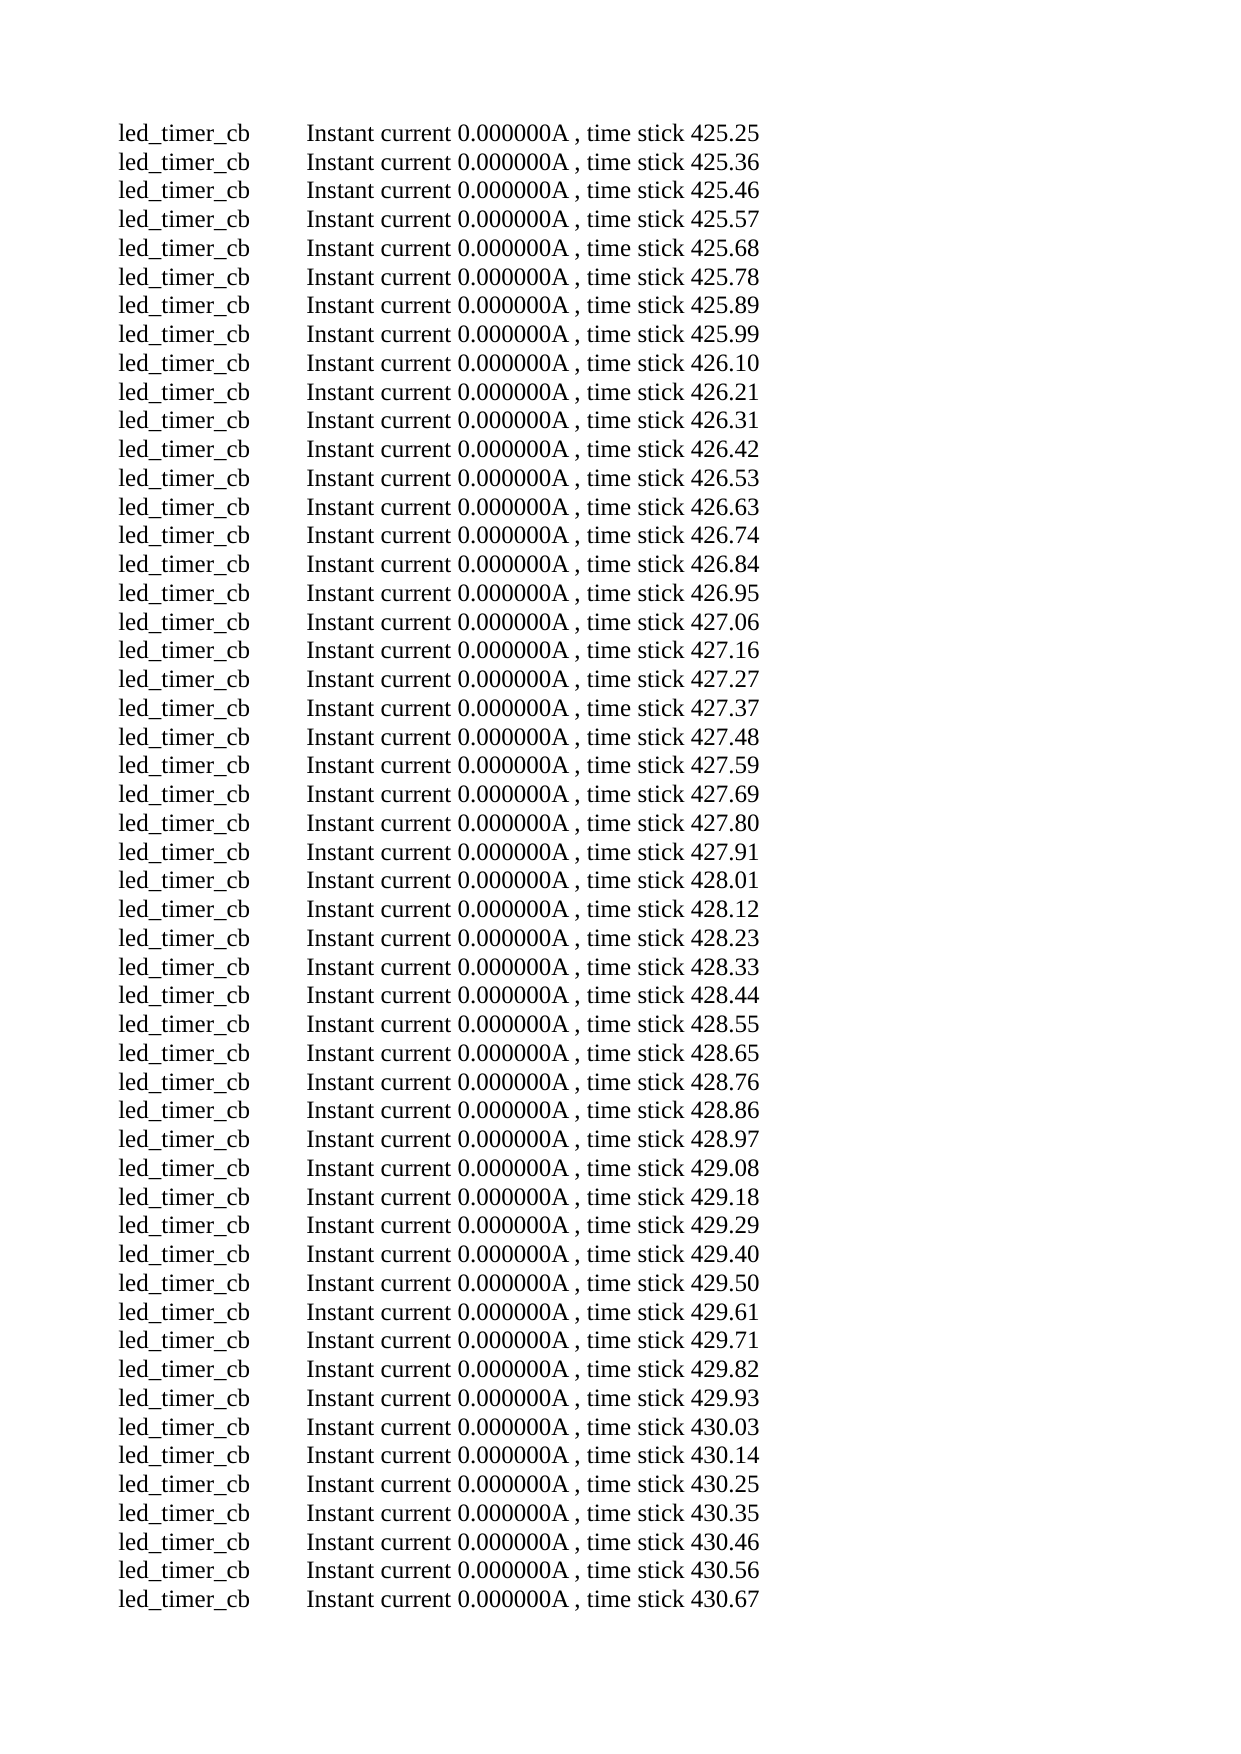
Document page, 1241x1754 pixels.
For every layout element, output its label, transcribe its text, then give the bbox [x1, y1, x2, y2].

text led_timer_cb Instant current 0.000000A , time stick 426.74 [118, 521, 1122, 549]
text led_timer_cb Instant current 0.000000A , time stick 428.86 [118, 1096, 1122, 1124]
text led_timer_cb Instant current 0.000000A , time stick 427.59 [118, 751, 1122, 779]
text led_timer_cb Instant current 0.000000A , time stick 429.18 [118, 1182, 1122, 1211]
text led_timer_cb Instant current 0.000000A , time stick 430.25 [118, 1469, 1122, 1498]
text led_timer_cb Instant current 0.000000A , time stick 425.89 [118, 291, 1122, 319]
text led_timer_cb Instant current 0.000000A , time stick 428.97 [118, 1124, 1122, 1153]
text led_timer_cb Instant current 0.000000A , time stick 429.71 [118, 1326, 1122, 1354]
text led_timer_cb Instant current 0.000000A , time stick 428.55 [118, 1009, 1122, 1038]
text led_timer_cb Instant current 0.000000A , time stick 427.91 [118, 837, 1122, 866]
text led_timer_cb Instant current 0.000000A , time stick 425.57 [118, 204, 1122, 233]
text led_timer_cb Instant current 0.000000A , time stick 430.14 [118, 1441, 1122, 1469]
text led_timer_cb Instant current 0.000000A , time stick 426.63 [118, 492, 1122, 521]
text led_timer_cb Instant current 0.000000A , time stick 429.08 [118, 1153, 1122, 1182]
text led_timer_cb Instant current 0.000000A , time stick 428.01 [118, 866, 1122, 894]
text led_timer_cb Instant current 0.000000A , time stick 427.27 [118, 664, 1122, 693]
text led_timer_cb Instant current 0.000000A , time stick 425.78 [118, 262, 1122, 291]
text led_timer_cb Instant current 0.000000A , time stick 428.23 [118, 923, 1122, 952]
text led_timer_cb Instant current 0.000000A , time stick 425.99 [118, 319, 1122, 348]
text led_timer_cb Instant current 0.000000A , time stick 428.76 [118, 1067, 1122, 1096]
text led_timer_cb Instant current 0.000000A , time stick 426.95 [118, 578, 1122, 607]
text led_timer_cb Instant current 0.000000A , time stick 427.37 [118, 693, 1122, 722]
text led_timer_cb Instant current 0.000000A , time stick 425.68 [118, 233, 1122, 262]
text led_timer_cb Instant current 0.000000A , time stick 428.65 [118, 1038, 1122, 1067]
text led_timer_cb Instant current 0.000000A , time stick 426.10 [118, 348, 1122, 377]
text led_timer_cb Instant current 0.000000A , time stick 429.50 [118, 1268, 1122, 1297]
text led_timer_cb Instant current 0.000000A , time stick 427.80 [118, 808, 1122, 837]
text led_timer_cb Instant current 0.000000A , time stick 430.46 [118, 1527, 1122, 1556]
text led_timer_cb Instant current 0.000000A , time stick 428.44 [118, 981, 1122, 1009]
text led_timer_cb Instant current 0.000000A , time stick 427.69 [118, 779, 1122, 808]
text led_timer_cb Instant current 0.000000A , time stick 429.29 [118, 1211, 1122, 1239]
text led_timer_cb Instant current 0.000000A , time stick 425.25 [118, 118, 1122, 147]
text led_timer_cb Instant current 0.000000A , time stick 427.48 [118, 722, 1122, 751]
text led_timer_cb Instant current 0.000000A , time stick 426.42 [118, 434, 1122, 463]
text led_timer_cb Instant current 0.000000A , time stick 425.46 [118, 176, 1122, 204]
text led_timer_cb Instant current 0.000000A , time stick 425.36 [118, 147, 1122, 176]
text led_timer_cb Instant current 0.000000A , time stick 426.31 [118, 406, 1122, 434]
text led_timer_cb Instant current 0.000000A , time stick 426.21 [118, 377, 1122, 406]
text led_timer_cb Instant current 0.000000A , time stick 430.03 [118, 1412, 1122, 1441]
text led_timer_cb Instant current 0.000000A , time stick 427.16 [118, 636, 1122, 664]
text led_timer_cb Instant current 0.000000A , time stick 429.82 [118, 1354, 1122, 1383]
text led_timer_cb Instant current 0.000000A , time stick 426.84 [118, 549, 1122, 578]
text led_timer_cb Instant current 0.000000A , time stick 430.67 [118, 1584, 1122, 1613]
text led_timer_cb Instant current 0.000000A , time stick 430.56 [118, 1556, 1122, 1584]
text led_timer_cb Instant current 0.000000A , time stick 429.40 [118, 1239, 1122, 1268]
text led_timer_cb Instant current 0.000000A , time stick 427.06 [118, 607, 1122, 636]
text led_timer_cb Instant current 0.000000A , time stick 428.33 [118, 952, 1122, 981]
text led_timer_cb Instant current 0.000000A , time stick 428.12 [118, 894, 1122, 923]
text led_timer_cb Instant current 0.000000A , time stick 429.61 [118, 1297, 1122, 1326]
text led_timer_cb Instant current 0.000000A , time stick 426.53 [118, 463, 1122, 492]
text led_timer_cb Instant current 0.000000A , time stick 430.35 [118, 1498, 1122, 1527]
text led_timer_cb Instant current 0.000000A , time stick 429.93 [118, 1383, 1122, 1412]
